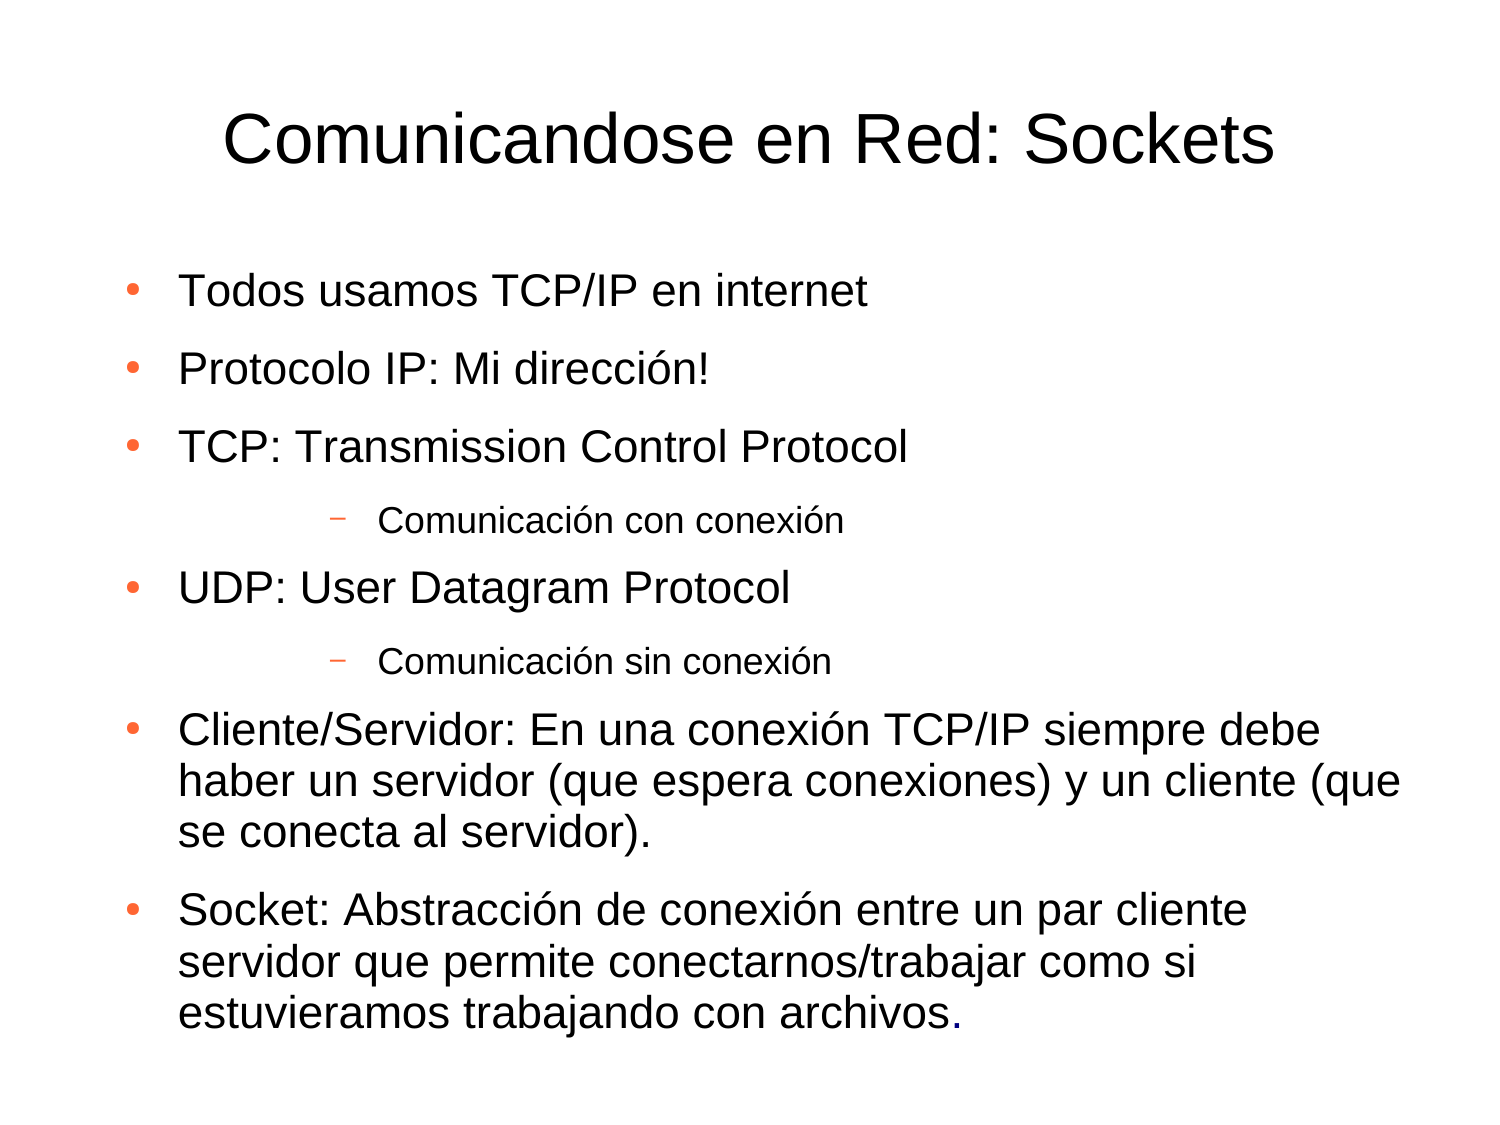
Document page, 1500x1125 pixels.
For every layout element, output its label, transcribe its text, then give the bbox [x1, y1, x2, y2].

list Todos usamos TCP/IP en internet Protocolo IP: Mi dirección! TCP: Transmission Control Protocol Comunicación con conexión UDP: User Datagram Protocol Comunicación sin conexión Cliente/Servidor: En una conexión TCP/IP siempre debe haber un servidor (que espera conexiones) y un cliente (que se conecta al servidor). Socket: Abstracción de conexión entre un par cliente servidor que permite conectarnos/trabajar como si estuvieramos trabajando con archivos. [107, 265, 1425, 1039]
title Comunicandose en Red: Sockets [75, 44, 1425, 233]
